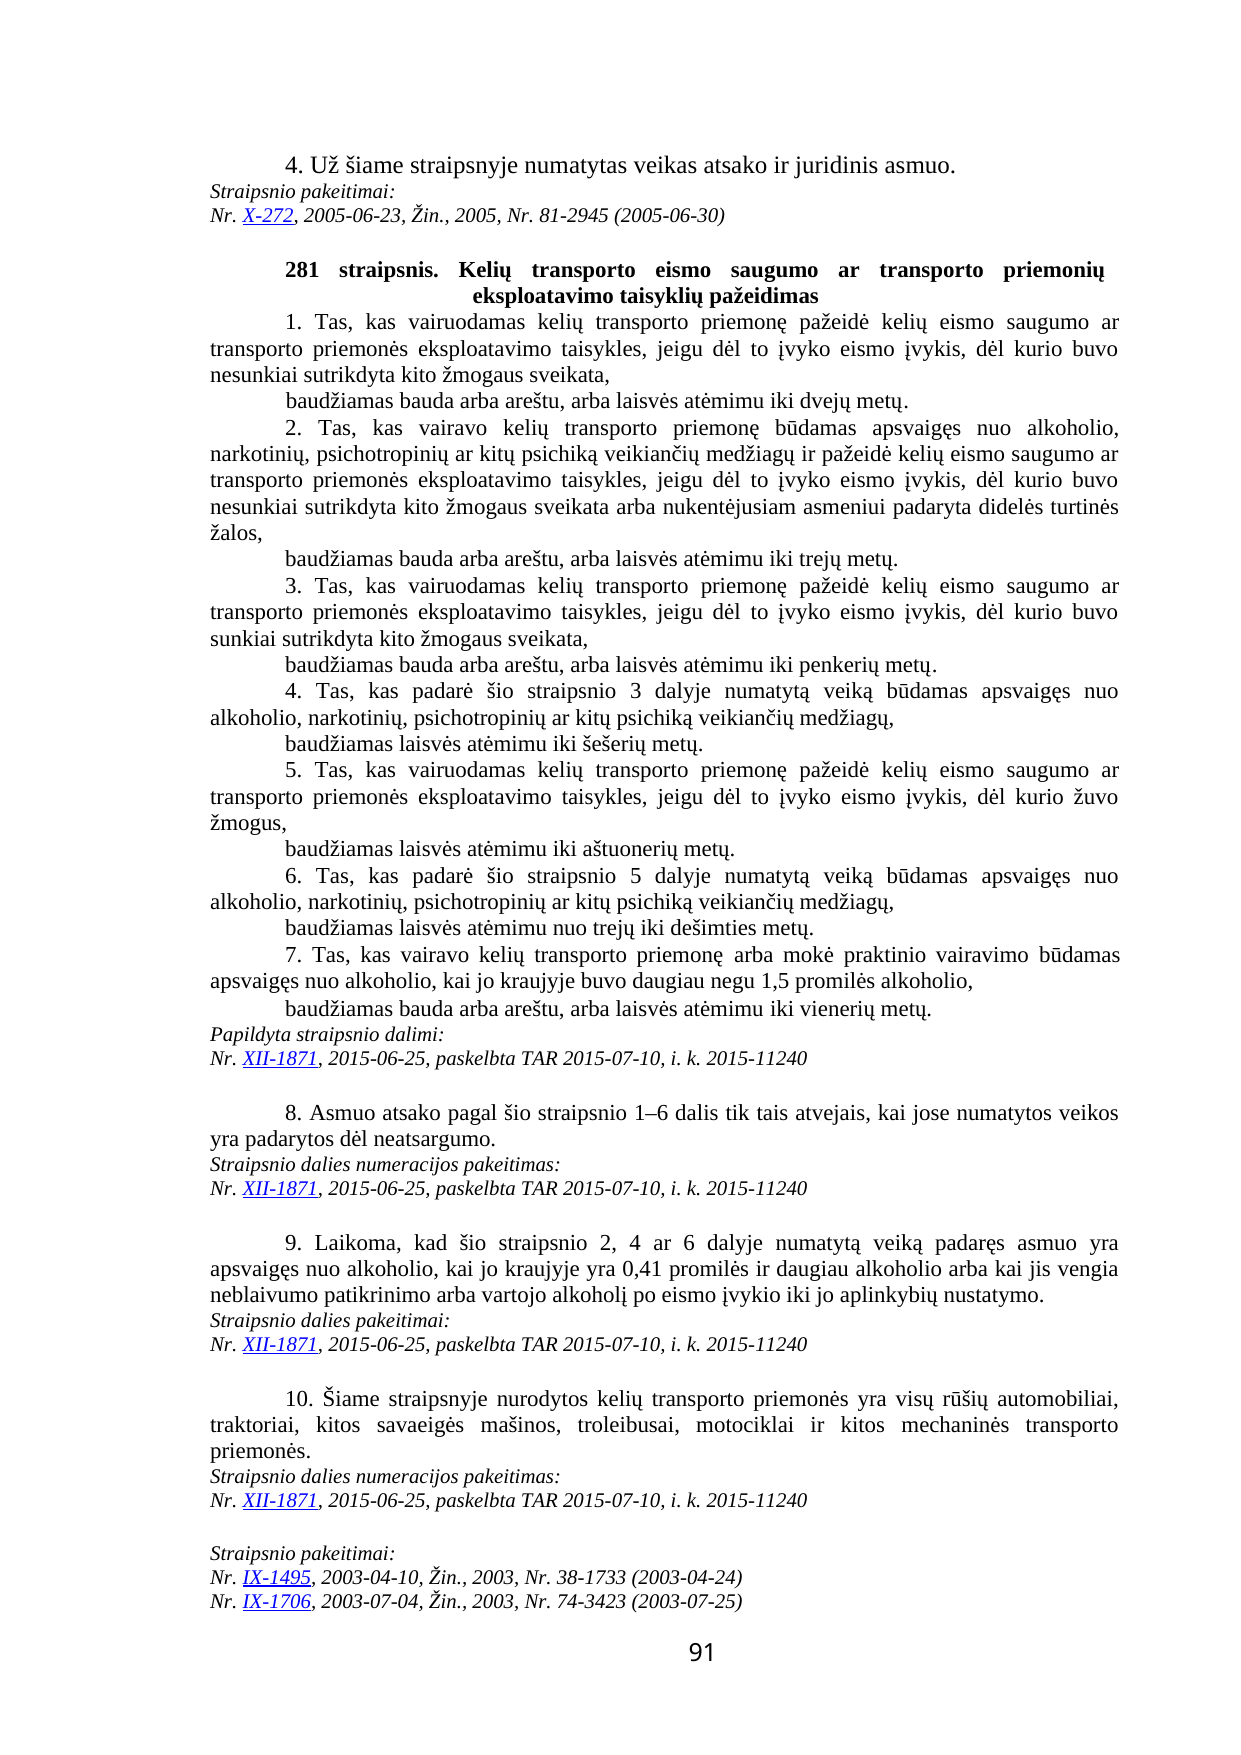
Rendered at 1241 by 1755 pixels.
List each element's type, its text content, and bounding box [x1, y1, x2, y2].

text 1. Tas, kas vairuodamas kelių transporto priemonę pažeidė kelių eismo saugumo ar transporto priemonės eksploatavimo taisykles, jeigu dėl to įvyko eismo įvykis, dėl kurio buvo nesunkiai sutrikdyta kito žmogaus sveikata, [210, 308, 1120, 387]
text Nr. XII-1871, 2015-06-25, paskelbta TAR 2015-07-10, i. k. 2015-11240 [210, 1488, 1120, 1512]
text 10. Šiame straipsnyje nurodytos kelių transporto priemonės yra visų rūšių automobiliai, traktoriai, kitos savaeigės mašinos, troleibusai, motociklai ir kitos mechaninės transporto priemonės. [210, 1385, 1120, 1464]
text 8. Asmuo atsako pagal šio straipsnio 1–6 dalis tik tais atvejais, kai jose numatytos veikos yra padarytos dėl neatsargumo. [210, 1099, 1120, 1152]
text Nr. X-272, 2005-06-23, Žin., 2005, Nr. 81-2945 (2005-06-30) [210, 203, 1120, 227]
text baudžiamas laisvės atėmimu iki aštuonerių metų. [210, 835, 1120, 862]
text Nr. XII-1871, 2015-06-25, paskelbta TAR 2015-07-10, i. k. 2015-11240 [210, 1046, 1120, 1070]
text baudžiamas bauda arba areštu, arba laisvės atėmimu iki dvejų metų. [210, 387, 1106, 414]
text 7. Tas, kas vairavo kelių transporto priemonę arba mokė praktinio vairavimo būdamas apsvaigęs nuo alkoholio, kai jo kraujyje buvo daugiau negu 1,5 promilės alkoholio, [210, 941, 1120, 993]
text 2. Tas, kas vairavo kelių transporto priemonę būdamas apsvaigęs nuo alkoholio, narkotinių, psichotropinių ar kitų psichiką veikiančių medžiagų ir pažeidė kelių eismo saugumo ar transporto priemonės eksploatavimo taisykles, jeigu dėl to įvyko eismo įvykis, dėl kurio buvo nesunkiai sutrikdyta kito žmogaus sveikata arba nukentėjusiam asmeniui padaryta didelės turtinės žalos, [210, 414, 1120, 546]
text Straipsnio dalies numeracijos pakeitimas: [210, 1464, 1120, 1488]
text 4. Už šiame straipsnyje numatytas veikas atsako ir juridinis asmuo. [210, 150, 1120, 179]
text Straipsnio dalies pakeitimai: [210, 1308, 1120, 1332]
text Straipsnio dalies numeracijos pakeitimas: [210, 1152, 1120, 1176]
text 9. Laikoma, kad šio straipsnio 2, 4 ar 6 dalyje numatytą veiką padaręs asmuo yra apsvaigęs nuo alkoholio, kai jo kraujyje yra 0,41 promilės ir daugiau alkoholio arba kai jis vengia neblaivumo patikrinimo arba vartojo alkoholį po eismo įvykio iki jo aplinkybių nustatymo. [210, 1229, 1120, 1308]
text Nr. IX-1495, 2003-04-10, Žin., 2003, Nr. 38-1733 (2003-04-24) [210, 1565, 1120, 1589]
text 4. Tas, kas padarė šio straipsnio 3 dalyje numatytą veiką būdamas apsvaigęs nuo alkoholio, narkotinių, psichotropinių ar kitų psichiką veikiančių medžiagų, [210, 677, 1120, 730]
text baudžiamas bauda arba areštu, arba laisvės atėmimu iki trejų metų. [210, 546, 1120, 572]
text 281 straipsnis. Kelių transporto eismo saugumo ar transporto priemonių eksploatavimo taisyklių pažeidimas [285, 256, 1106, 308]
text Straipsnio pakeitimai: [210, 179, 1120, 203]
text 5. Tas, kas vairuodamas kelių transporto priemonę pažeidė kelių eismo saugumo ar transporto priemonės eksploatavimo taisykles, jeigu dėl to įvyko eismo įvykis, dėl kurio žuvo žmogus, [210, 756, 1120, 835]
text Nr. IX-1706, 2003-07-04, Žin., 2003, Nr. 74-3423 (2003-07-25) [210, 1589, 1120, 1613]
text Straipsnio pakeitimai: [210, 1541, 1120, 1565]
text Nr. XII-1871, 2015-06-25, paskelbta TAR 2015-07-10, i. k. 2015-11240 [210, 1176, 1120, 1200]
text baudžiamas bauda arba areštu, arba laisvės atėmimu iki vienerių metų. [210, 993, 1120, 1022]
text Papildyta straipsnio dalimi: [210, 1022, 1120, 1046]
text Nr. XII-1871, 2015-06-25, paskelbta TAR 2015-07-10, i. k. 2015-11240 [210, 1332, 1120, 1356]
text 6. Tas, kas padarė šio straipsnio 5 dalyje numatytą veiką būdamas apsvaigęs nuo alkoholio, narkotinių, psichotropinių ar kitų psichiką veikiančių medžiagų, [210, 862, 1120, 914]
text baudžiamas bauda arba areštu, arba laisvės atėmimu iki penkerių metų. [210, 651, 1120, 677]
text baudžiamas laisvės atėmimu nuo trejų iki dešimties metų. [210, 914, 1120, 941]
text baudžiamas laisvės atėmimu iki šešerių metų. [210, 730, 1120, 756]
text 3. Tas, kas vairuodamas kelių transporto priemonę pažeidė kelių eismo saugumo ar transporto priemonės eksploatavimo taisykles, jeigu dėl to įvyko eismo įvykis, dėl kurio buvo sunkiai sutrikdyta kito žmogaus sveikata, [210, 572, 1120, 651]
